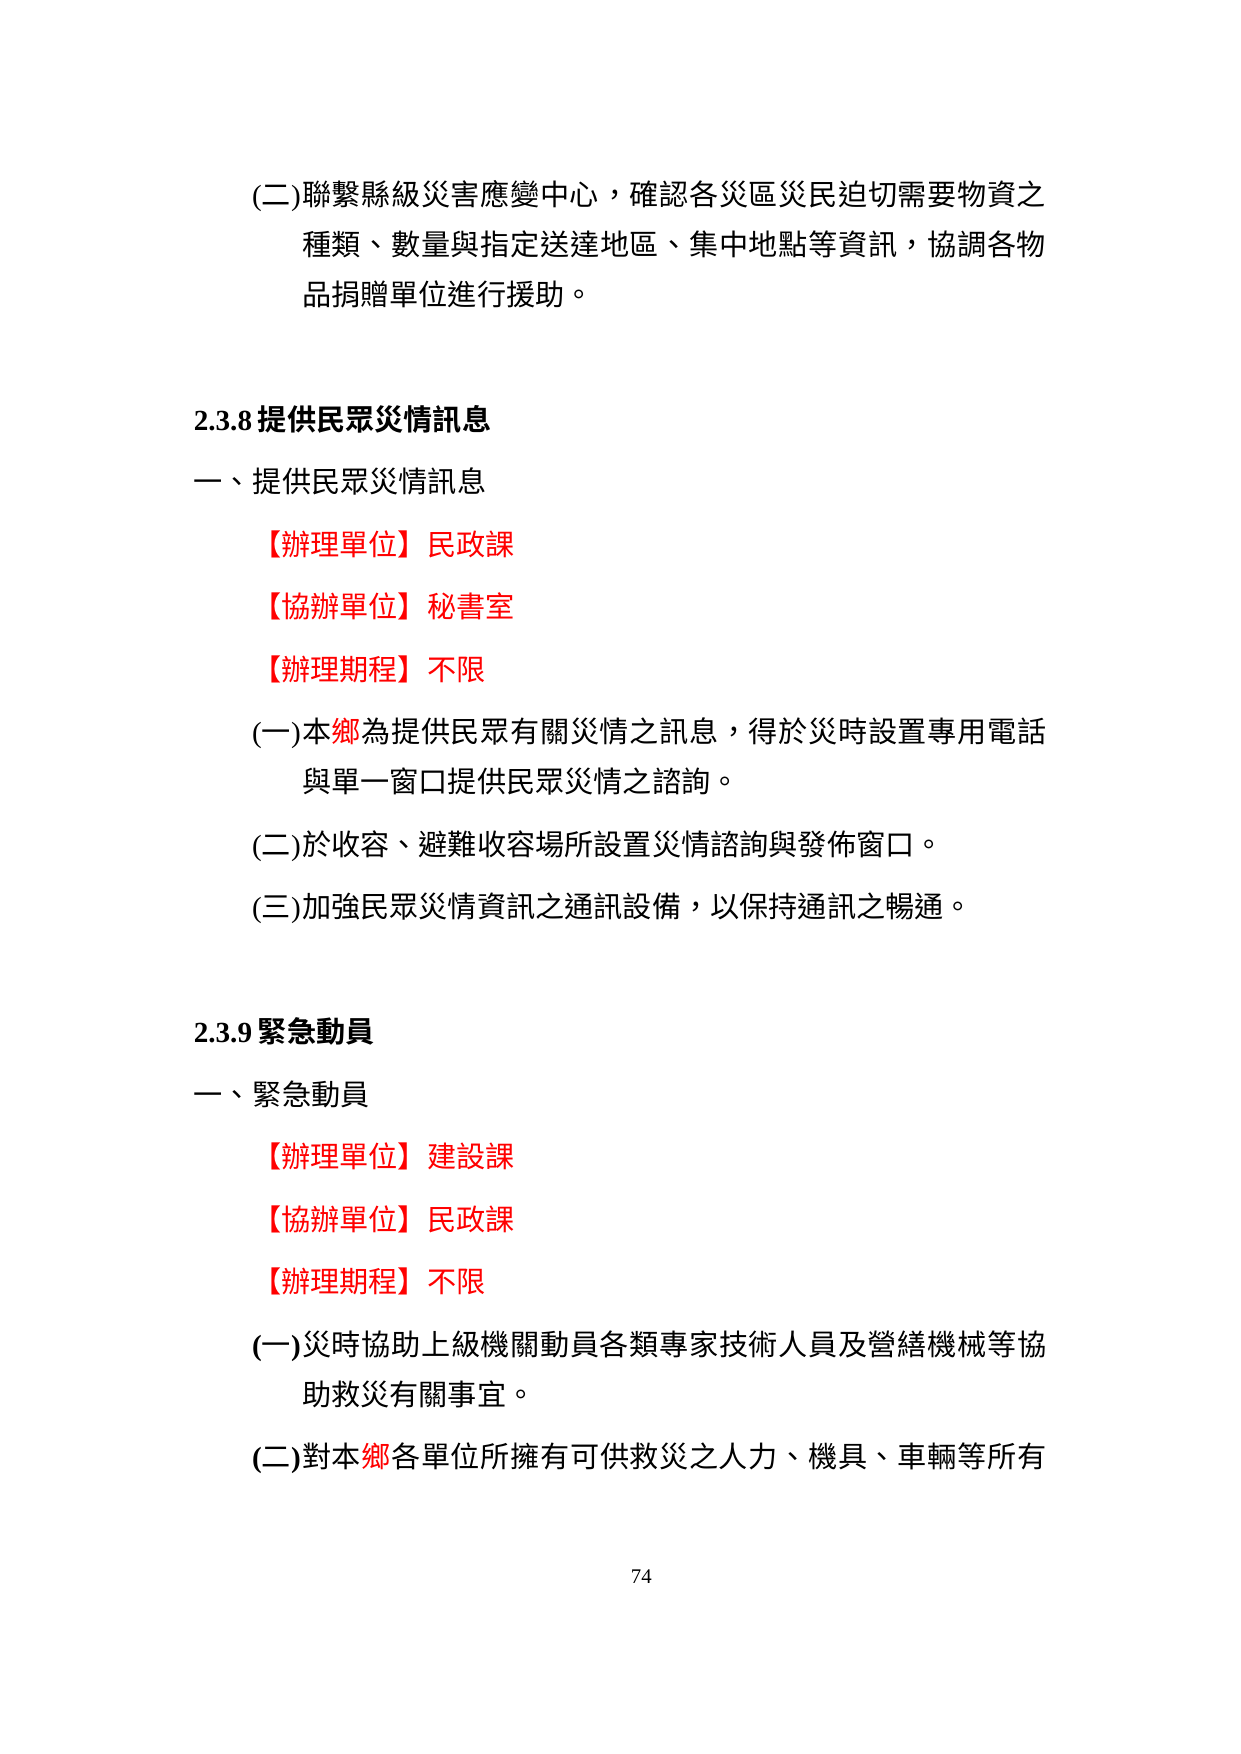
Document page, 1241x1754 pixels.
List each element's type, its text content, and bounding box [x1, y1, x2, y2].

text 【協辦單位】民政課 [193, 1189, 1047, 1239]
text 【辦理單位】建設課 [193, 1126, 1047, 1176]
list 緊急動員 [193, 1064, 1047, 1114]
list 本鄉為提供民眾有關災情之訊息，得於災時設置專用電話與單一窗口提供民眾災情之諮詢。 [252, 701, 1047, 801]
text 2.3.8提供民眾災情訊息 [193, 389, 1047, 439]
text 【辦理期程】不限 [193, 1251, 1047, 1301]
text 2.3.9緊急動員 [193, 1001, 1047, 1051]
list 對本鄉各單位所擁有可供救災之人力、機具、車輛等所有 [252, 1426, 1047, 1476]
list 聯繫縣級災害應變中心，確認各災區災民迫切需要物資之種類、數量與指定送達地區、集中地點等資訊，協調各物品捐贈單位進行援助。 [252, 164, 1047, 314]
list 加強民眾災情資訊之通訊設備，以保持通訊之暢通。 [252, 876, 1047, 926]
text 【辦理單位】民政課 [193, 514, 1047, 564]
list 災時協助上級機關動員各類專家技術人員及營繕機械等協助救災有關事宜。 [252, 1314, 1047, 1414]
text 【辦理期程】不限 [193, 639, 1047, 689]
list 提供民眾災情訊息 [193, 451, 1047, 501]
text 【協辦單位】秘書室 [193, 576, 1047, 626]
list 於收容、避難收容場所設置災情諮詢與發佈窗口。 [252, 814, 1047, 864]
